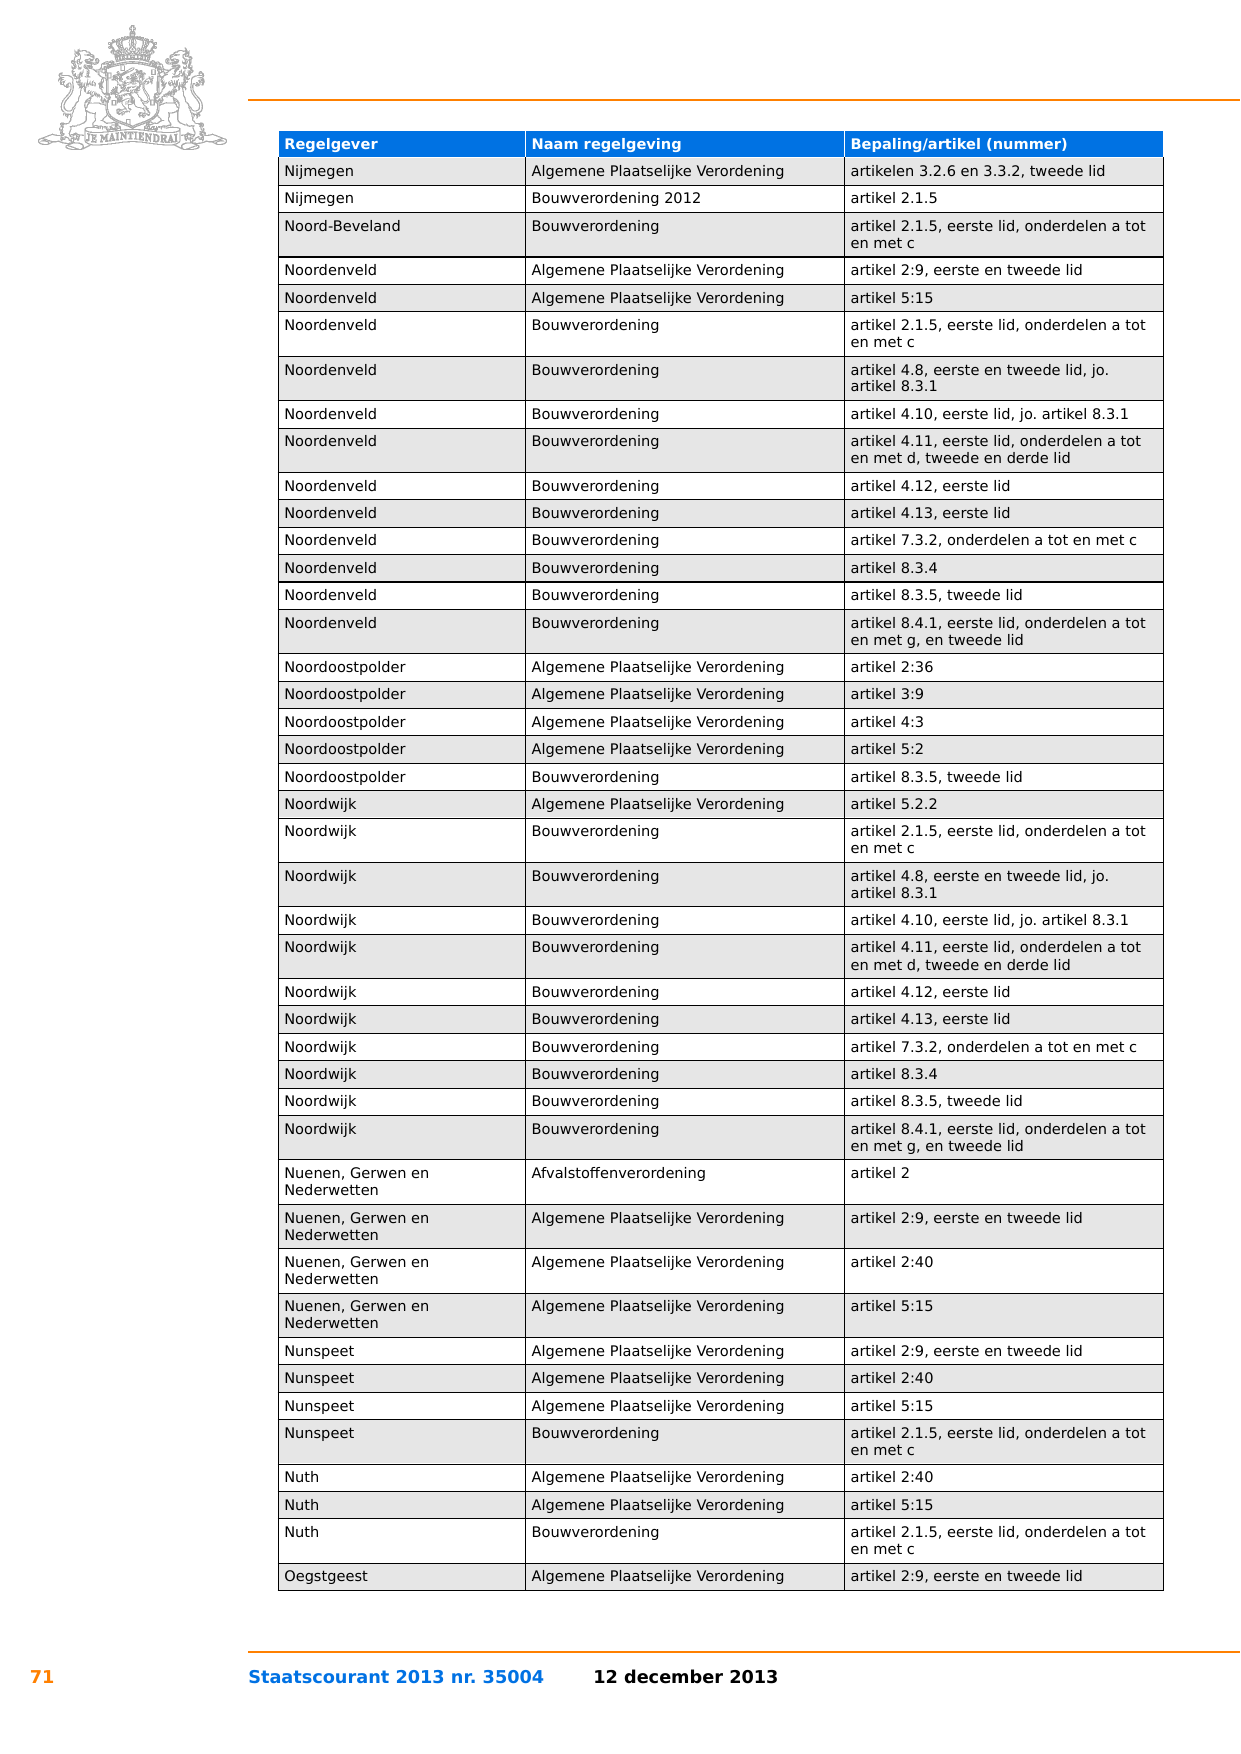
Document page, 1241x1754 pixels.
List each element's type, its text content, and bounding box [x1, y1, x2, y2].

table_cell Nijmegen [279, 158, 525, 185]
table_cell artikelen 3.2.6 en 3.3.2, tweede lid [845, 158, 1163, 185]
table_cell artikel 2:9, eerste en tweede lid [845, 1564, 1163, 1590]
table_cell Bouwverordening [526, 583, 844, 609]
table_cell Bouwverordening [526, 213, 844, 256]
table_cell Noordwijk [279, 1061, 525, 1088]
table_cell Oegstgeest [279, 1564, 525, 1590]
table_cell Noordwijk [279, 1089, 525, 1115]
table_cell Noordwijk [279, 935, 525, 978]
table_cell Algemene Plaatselijke Verordening [526, 1205, 844, 1248]
table_cell Algemene Plaatselijke Verordening [526, 654, 844, 681]
table_cell Algemene Plaatselijke Verordening [526, 285, 844, 311]
table_cell Bouwverordening [526, 610, 844, 653]
table_cell Bouwverordening [526, 429, 844, 472]
table_cell Noordenveld [279, 500, 525, 527]
table_cell Nunspeet [279, 1420, 525, 1463]
table_cell artikel 5:15 [845, 1294, 1163, 1337]
table_cell artikel 8.4.1, eerste lid, onderdelen a tot en met g, en tweede lid [845, 1116, 1163, 1159]
table_cell Algemene Plaatselijke Verordening [526, 1365, 844, 1392]
table_cell Bouwverordening [526, 357, 844, 400]
table_cell artikel 2:36 [845, 654, 1163, 681]
table_cell artikel 4.13, eerste lid [845, 1006, 1163, 1033]
table_header Naam regelgeving [526, 131, 844, 157]
table_cell Bouwverordening [526, 528, 844, 554]
table_cell Algemene Plaatselijke Verordening [526, 1465, 844, 1491]
table_cell Bouwverordening [526, 863, 844, 906]
table_cell Noordwijk [279, 907, 525, 934]
table_cell artikel 8.4.1, eerste lid, onderdelen a tot en met g, en tweede lid [845, 610, 1163, 653]
table_cell artikel 2:9, eerste en tweede lid [845, 258, 1163, 284]
table_cell Algemene Plaatselijke Verordening [526, 682, 844, 708]
table_cell Bouwverordening [526, 935, 844, 978]
table_cell Bouwverordening [526, 1089, 844, 1115]
table_cell Noordoostpolder [279, 654, 525, 681]
table_cell Algemene Plaatselijke Verordening [526, 1338, 844, 1364]
table_cell Noordoostpolder [279, 709, 525, 735]
table_cell Noordwijk [279, 1116, 525, 1159]
table_cell artikel 2.1.5 [845, 186, 1163, 212]
table_header Regelgever [279, 131, 525, 157]
table_cell Noordenveld [279, 473, 525, 499]
table_cell Nuth [279, 1465, 525, 1491]
table_cell Noordenveld [279, 285, 525, 311]
table_cell Bouwverordening [526, 1061, 844, 1088]
table_cell artikel 2:40 [845, 1249, 1163, 1292]
table_cell Nuenen, Gerwen en Nederwetten [279, 1249, 525, 1292]
table_cell artikel 2:9, eerste en tweede lid [845, 1338, 1163, 1364]
table_cell Bouwverordening [526, 555, 844, 581]
table_cell artikel 5:15 [845, 1393, 1163, 1419]
table_cell Algemene Plaatselijke Verordening [526, 1564, 844, 1590]
table_cell artikel 3:9 [845, 682, 1163, 708]
table_cell Noordenveld [279, 258, 525, 284]
table_cell Nuth [279, 1519, 525, 1563]
table_cell artikel 8.3.4 [845, 555, 1163, 581]
table_cell Algemene Plaatselijke Verordening [526, 258, 844, 284]
table_cell artikel 4.10, eerste lid, jo. artikel 8.3.1 [845, 907, 1163, 934]
table_cell Bouwverordening [526, 312, 844, 356]
table_cell artikel 5.2.2 [845, 791, 1163, 817]
table_cell Noordwijk [279, 819, 525, 862]
table_cell Nunspeet [279, 1393, 525, 1419]
table_cell Bouwverordening [526, 1034, 844, 1060]
table_cell artikel 2.1.5, eerste lid, onderdelen a tot en met c [845, 213, 1163, 256]
table_cell artikel 8.3.5, tweede lid [845, 583, 1163, 609]
table_cell artikel 4.8, eerste en tweede lid, jo. artikel 8.3.1 [845, 357, 1163, 400]
table_cell Nijmegen [279, 186, 525, 212]
table_cell artikel 2.1.5, eerste lid, onderdelen a tot en met c [845, 1519, 1163, 1563]
picture [38, 25, 227, 150]
table_cell Nuenen, Gerwen en Nederwetten [279, 1205, 525, 1248]
table_cell Algemene Plaatselijke Verordening [526, 1492, 844, 1518]
table_cell artikel 7.3.2, onderdelen a tot en met c [845, 528, 1163, 554]
table_cell Noordenveld [279, 583, 525, 609]
table_cell artikel 5:2 [845, 736, 1163, 763]
table_cell artikel 4.11, eerste lid, onderdelen a tot en met d, tweede en derde lid [845, 429, 1163, 472]
table_cell Afvalstoffenverordening [526, 1160, 844, 1204]
table_cell Noordoostpolder [279, 764, 525, 790]
table_cell Algemene Plaatselijke Verordening [526, 1249, 844, 1292]
table_cell artikel 4:3 [845, 709, 1163, 735]
table_cell Noordenveld [279, 312, 525, 356]
table_cell artikel 8.3.5, tweede lid [845, 1089, 1163, 1115]
table_cell artikel 2:9, eerste en tweede lid [845, 1205, 1163, 1248]
table_cell Noordoostpolder [279, 682, 525, 708]
table_cell Bouwverordening [526, 1519, 844, 1563]
table_cell Algemene Plaatselijke Verordening [526, 736, 844, 763]
table_cell artikel 4.10, eerste lid, jo. artikel 8.3.1 [845, 401, 1163, 427]
table_cell Bouwverordening [526, 819, 844, 862]
table_cell Bouwverordening [526, 401, 844, 427]
table_cell Algemene Plaatselijke Verordening [526, 791, 844, 817]
table_cell artikel 8.3.5, tweede lid [845, 764, 1163, 790]
table_cell Noordwijk [279, 791, 525, 817]
table_cell artikel 4.12, eerste lid [845, 979, 1163, 1005]
table_cell Noordenveld [279, 528, 525, 554]
table_cell Algemene Plaatselijke Verordening [526, 1294, 844, 1337]
table_cell Noordwijk [279, 979, 525, 1005]
table_cell Bouwverordening [526, 1420, 844, 1463]
table_cell artikel 2:40 [845, 1465, 1163, 1491]
table_cell Bouwverordening [526, 1116, 844, 1159]
table_cell Noordenveld [279, 401, 525, 427]
table_cell artikel 4.12, eerste lid [845, 473, 1163, 499]
table_cell artikel 8.3.4 [845, 1061, 1163, 1088]
table_cell artikel 7.3.2, onderdelen a tot en met c [845, 1034, 1163, 1060]
table_cell Noordenveld [279, 610, 525, 653]
table_cell artikel 2 [845, 1160, 1163, 1204]
table_cell Bouwverordening [526, 1006, 844, 1033]
table_cell artikel 2:40 [845, 1365, 1163, 1392]
table_header Bepaling/artikel (nummer) [845, 131, 1163, 157]
table_cell Bouwverordening [526, 907, 844, 934]
table_cell artikel 4.11, eerste lid, onderdelen a tot en met d, tweede en derde lid [845, 935, 1163, 978]
table_cell Noordoostpolder [279, 736, 525, 763]
table_cell artikel 5:15 [845, 285, 1163, 311]
table_cell Noordenveld [279, 555, 525, 581]
table_cell Noordenveld [279, 429, 525, 472]
table_cell artikel 4.8, eerste en tweede lid, jo. artikel 8.3.1 [845, 863, 1163, 906]
table_cell Algemene Plaatselijke Verordening [526, 158, 844, 185]
table_cell artikel 5:15 [845, 1492, 1163, 1518]
table_cell Noord-Beveland [279, 213, 525, 256]
table_cell Bouwverordening [526, 473, 844, 499]
table_cell artikel 4.13, eerste lid [845, 500, 1163, 527]
table_cell artikel 2.1.5, eerste lid, onderdelen a tot en met c [845, 819, 1163, 862]
table_cell Noordwijk [279, 863, 525, 906]
table_cell Nuenen, Gerwen en Nederwetten [279, 1160, 525, 1204]
table_cell Bouwverordening [526, 979, 844, 1005]
table_cell Nunspeet [279, 1365, 525, 1392]
table_cell Nuenen, Gerwen en Nederwetten [279, 1294, 525, 1337]
table_cell Bouwverordening [526, 764, 844, 790]
table_cell Nuth [279, 1492, 525, 1518]
table_cell artikel 2.1.5, eerste lid, onderdelen a tot en met c [845, 1420, 1163, 1463]
table_cell Noordenveld [279, 357, 525, 400]
table_cell Algemene Plaatselijke Verordening [526, 709, 844, 735]
table_cell Bouwverordening [526, 500, 844, 527]
table_cell artikel 2.1.5, eerste lid, onderdelen a tot en met c [845, 312, 1163, 356]
table_cell Noordwijk [279, 1034, 525, 1060]
table_cell Algemene Plaatselijke Verordening [526, 1393, 844, 1419]
table_cell Nunspeet [279, 1338, 525, 1364]
table_cell Noordwijk [279, 1006, 525, 1033]
table_cell Bouwverordening 2012 [526, 186, 844, 212]
